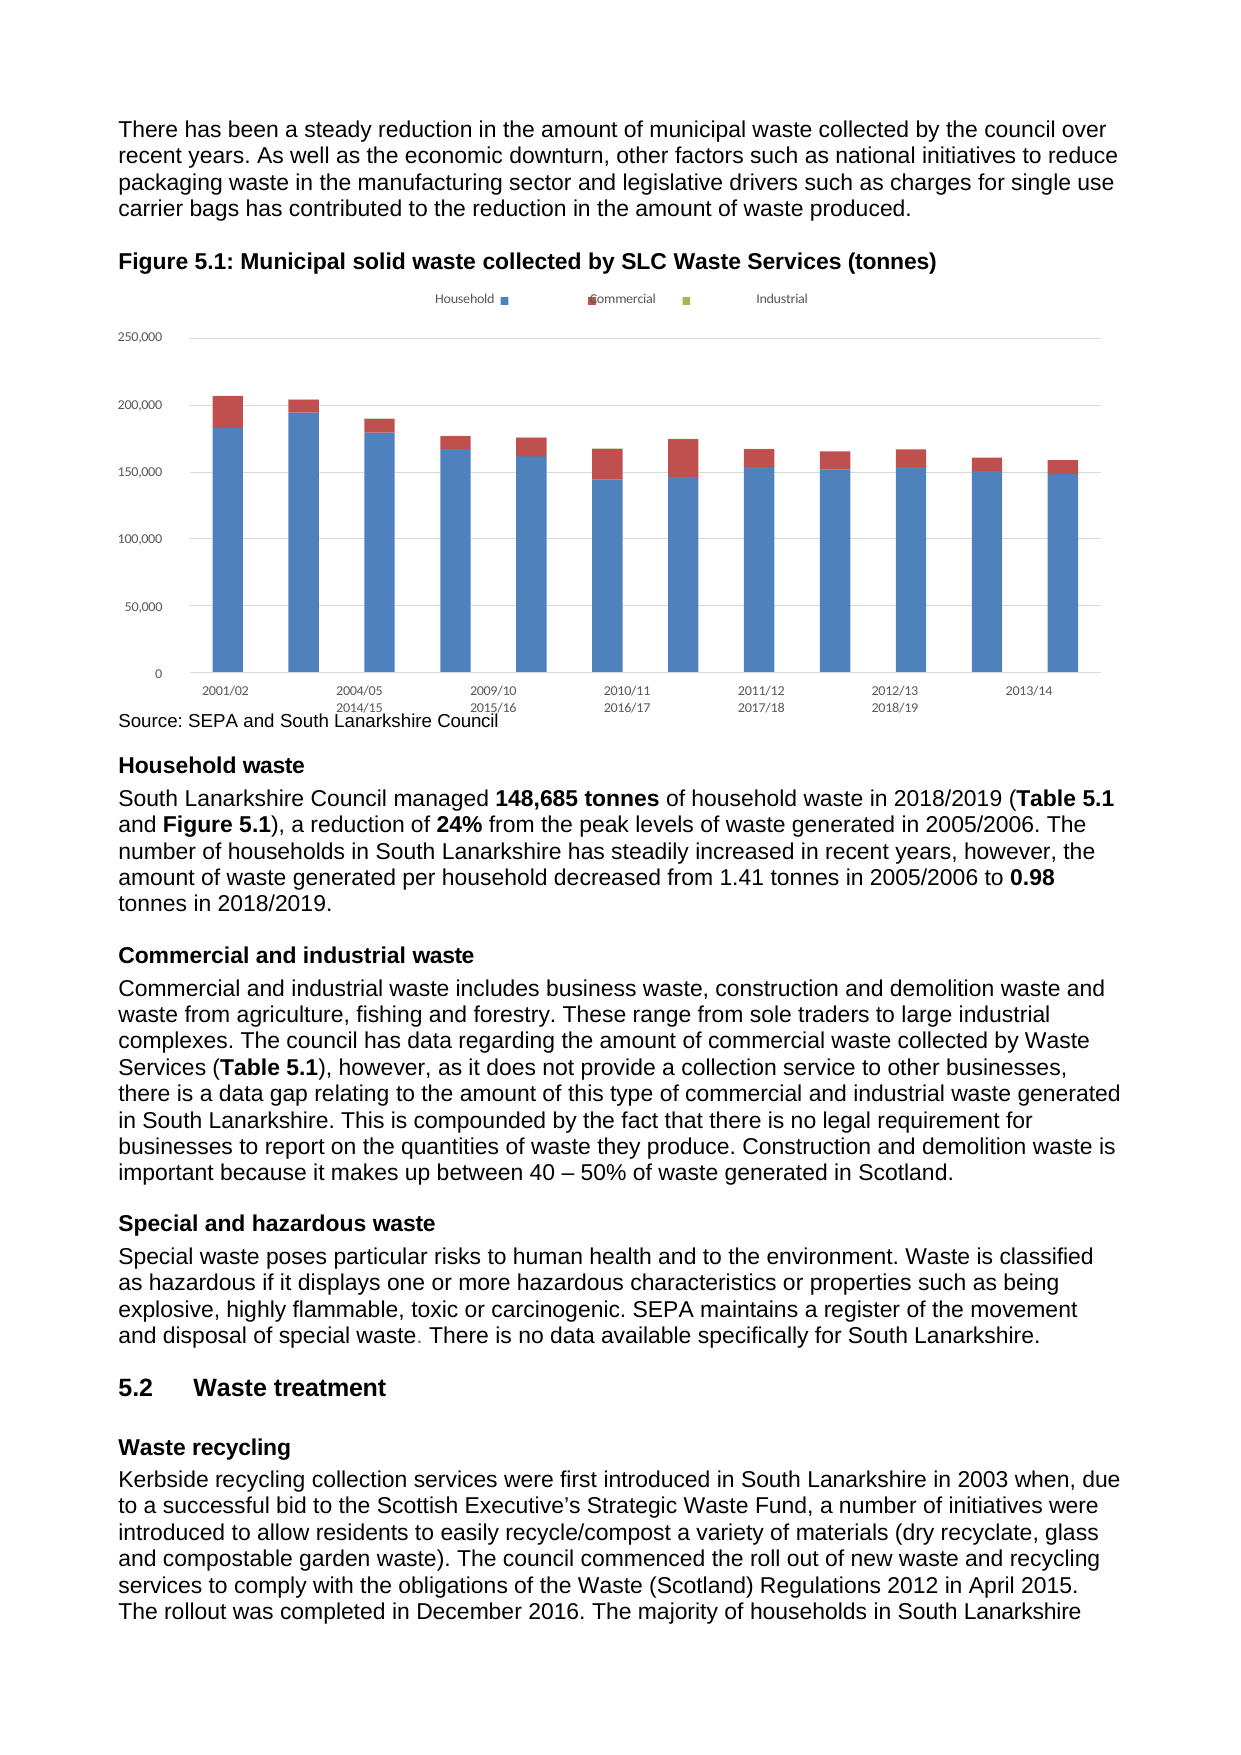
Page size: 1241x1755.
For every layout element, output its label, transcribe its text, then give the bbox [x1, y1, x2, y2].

text Kerbside recycling collection services were first introduced in South Lanarkshire in 2003 when, due to a successful bid to the Scottish Executive’s Strategic Waste Fund, a number of initiatives were introduced to allow residents to easily recycle/compost a variety of materials (dry recyclate, glass and compostable garden waste). The council commenced the roll out of new waste and recycling services to comply with the obligations of the Waste (Scotland) Regulations 2012 in April 2015. [118, 1466, 1122, 1598]
text The rollout was completed in December 2016. The majority of households in South Lanarkshire [118, 1598, 1196, 1624]
subtitle Waste recycling [118, 1433, 1196, 1460]
text South Lanarkshire Council managed 148,685 tonnes of household waste in 2018/2019 (Table 5.1 and Figure 5.1), a reduction of 24% from the peak levels of waste generated in 2005/2006. The number of households in South Lanarkshire has steadily increased in recent years, however, the amount of waste generated per household decreased from 1.41 tonnes in 2005/2006 to 0.98 tonnes in 2018/2019. [118, 785, 1118, 917]
subtitle Special and hazardous waste [118, 1210, 1196, 1237]
subtitle Figure 5.1: Municipal solid waste collected by SLC Waste Services (tonnes) [118, 248, 1196, 274]
subtitle Commercial and industrial waste [118, 942, 1196, 968]
text Special waste poses particular risks to human health and to the environment. Waste is classified as hazardous if it displays one or more hazardous characteristics or properties such as being explosive, highly flammable, toxic or carcinogenic. SEPA maintains a register of the movement and disposal of special waste. There is no data available specifically for South Lanarkshire. [118, 1243, 1120, 1348]
text There has been a steady reduction in the amount of municipal waste collected by the council over recent years. As well as the economic downturn, other factors such as national initiatives to reduce packaging waste in the manufacturing sector and legislative drivers such as charges for single use carrier bags has contributed to the reduction in the amount of waste produced. [118, 116, 1122, 221]
subtitle Household waste [118, 752, 1196, 779]
subtitle Waste treatment [118, 1373, 1196, 1402]
text Commercial and industrial waste includes business waste, construction and demolition waste and waste from agriculture, fishing and forestry. These range from sole traders to large industrial complexes. The council has data regarding the amount of commercial waste collected by Waste Services (Table 5.1), however, as it does not provide a collection service to other businesses, there is a data gap relating to the amount of this type of commercial and industrial waste generated in South Lanarkshire. This is compounded by the fact that there is no legal requirement for businesses to report on the quantities of waste they produce. Construction and demolition waste is important because it makes up between 40 – 50% of waste generated in Scotland. [118, 975, 1121, 1186]
text Source: SEPA and South Lanarkshire Council [118, 710, 1196, 732]
